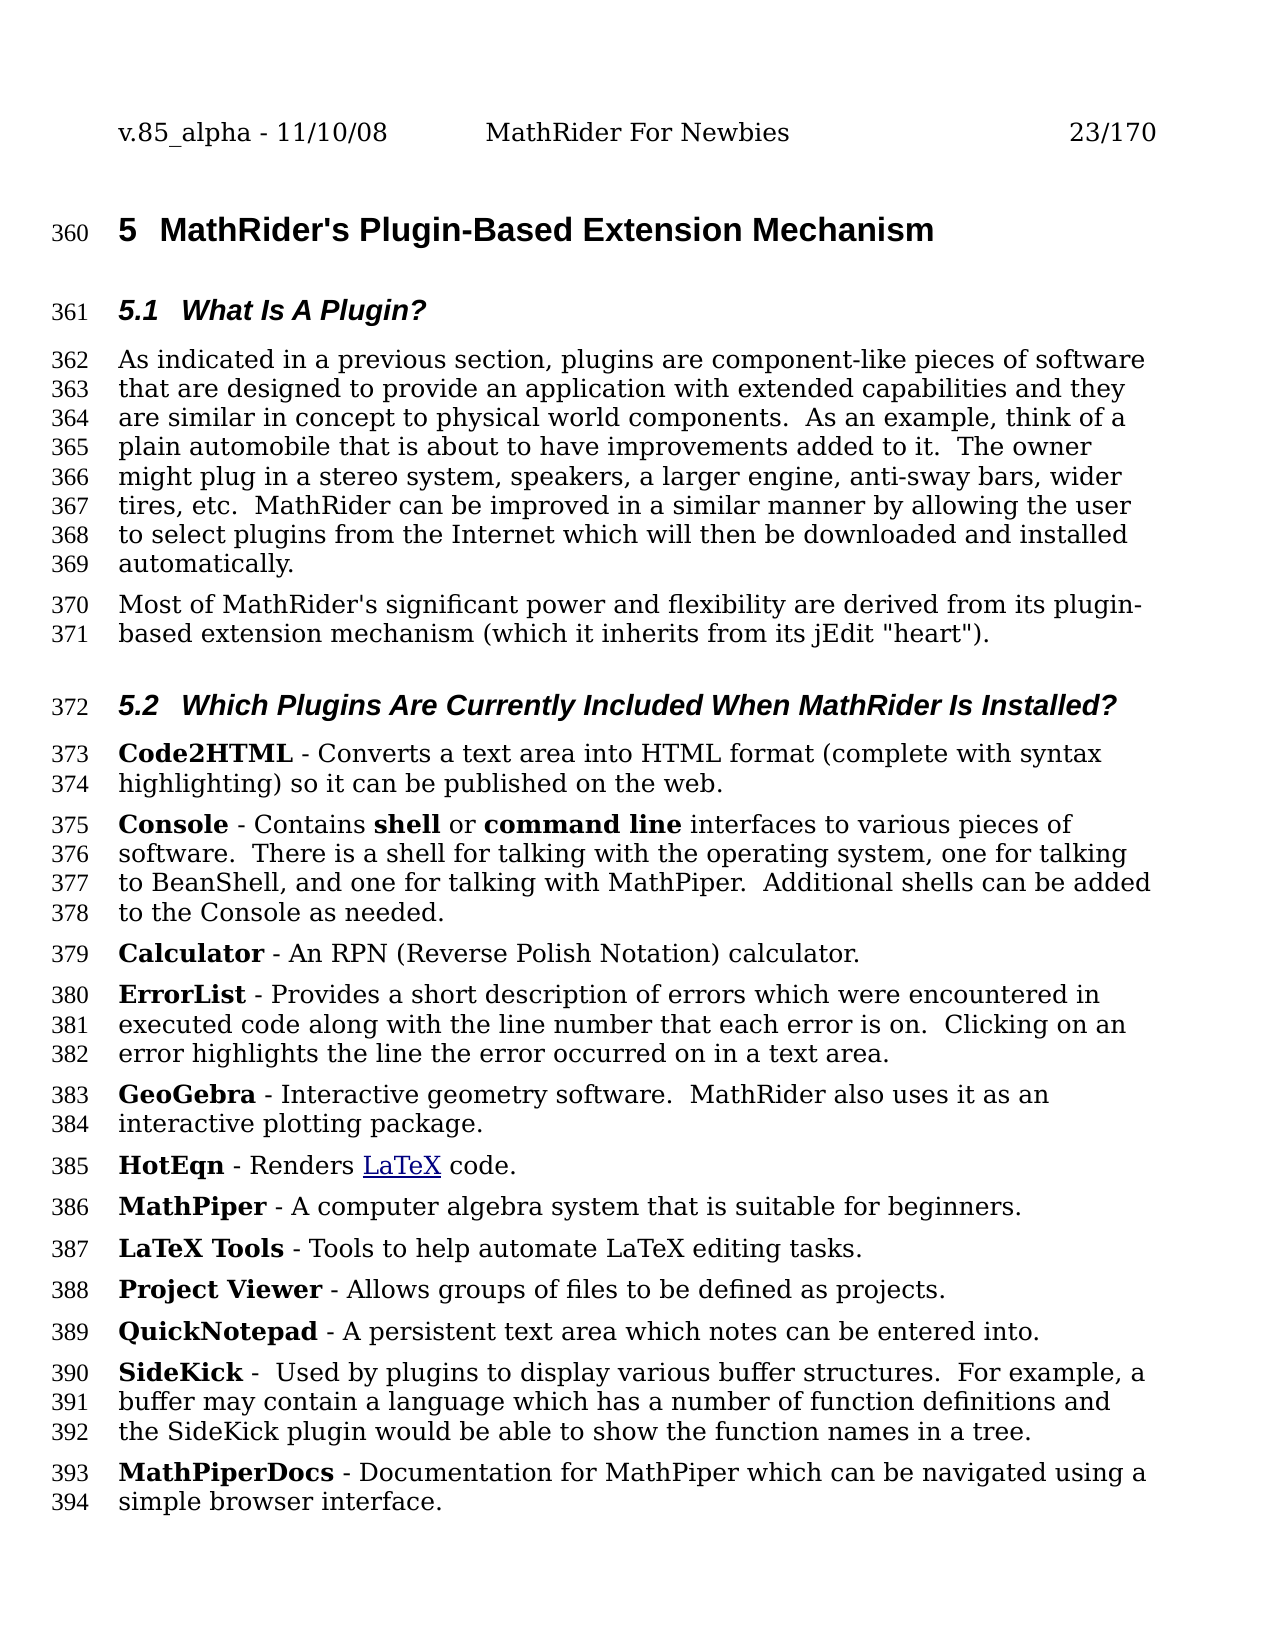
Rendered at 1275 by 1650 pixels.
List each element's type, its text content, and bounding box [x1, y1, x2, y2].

text HotEqn - Renders LaTeX code. [118, 1151, 1157, 1180]
text Console - Contains shell or command line interfaces to various pieces of software. There is a shell for talking with the operating system, one for talking to BeanShell, and one for talking with MathPiper. Additional shells can be added to the Console as needed. [118, 810, 1157, 927]
text Project Viewer - Allows groups of files to be defined as projects. [118, 1275, 1157, 1304]
text MathPiper - A computer algebra system that is suitable for beginners. [118, 1192, 1157, 1222]
text SideKick - Used by plugins to display various buffer structures. For example, a buffer may contain a language which has a number of function definitions and the SideKick plugin would be able to show the function names in a tree. [118, 1358, 1157, 1446]
text GeoGebra - Interactive geometry software. MathRider also uses it as an interactive plotting package. [118, 1080, 1157, 1139]
text MathPiperDocs - Documentation for MathPiper which can be navigated using a simple browser interface. [118, 1458, 1157, 1516]
text QuickNotepad - A persistent text area which notes can be entered into. [118, 1317, 1157, 1346]
subtitle What Is A Plugin? [118, 293, 1157, 327]
text As indicated in a previous section, plugins are component-like pieces of software that are designed to provide an application with extended capabilities and they are similar in concept to physical world components. As an example, think of a plain automobile that is about to have improvements added to it. The owner might plug in a stereo system, speakers, a larger engine, anti-sway bars, wider tires, etc. MathRider can be improved in a similar manner by allowing the user to select plugins from the Internet which will then be downloaded and installed automatically. [118, 345, 1157, 578]
subtitle Which Plugins Are Currently Included When MathRider Is Installed? [118, 688, 1157, 721]
text Code2HTML - Converts a text area into HTML format (complete with syntax highlighting) so it can be published on the web. [118, 739, 1157, 798]
text ErrorList - Provides a short description of errors which were encountered in executed code along with the line number that each error is on. Clicking on an error highlights the line the error occurred on in a text area. [118, 980, 1157, 1068]
text Most of MathRider's significant power and flexibility are derived from its plugin-based extension mechanism (which it inherits from its jEdit "heart"). [118, 590, 1157, 649]
subtitle MathRider's Plugin-Based Extension Mechanism [118, 210, 1157, 248]
text LaTeX Tools - Tools to help automate LaTeX editing tasks. [118, 1234, 1157, 1263]
text Calculator - An RPN (Reverse Polish Notation) calculator. [118, 939, 1157, 968]
